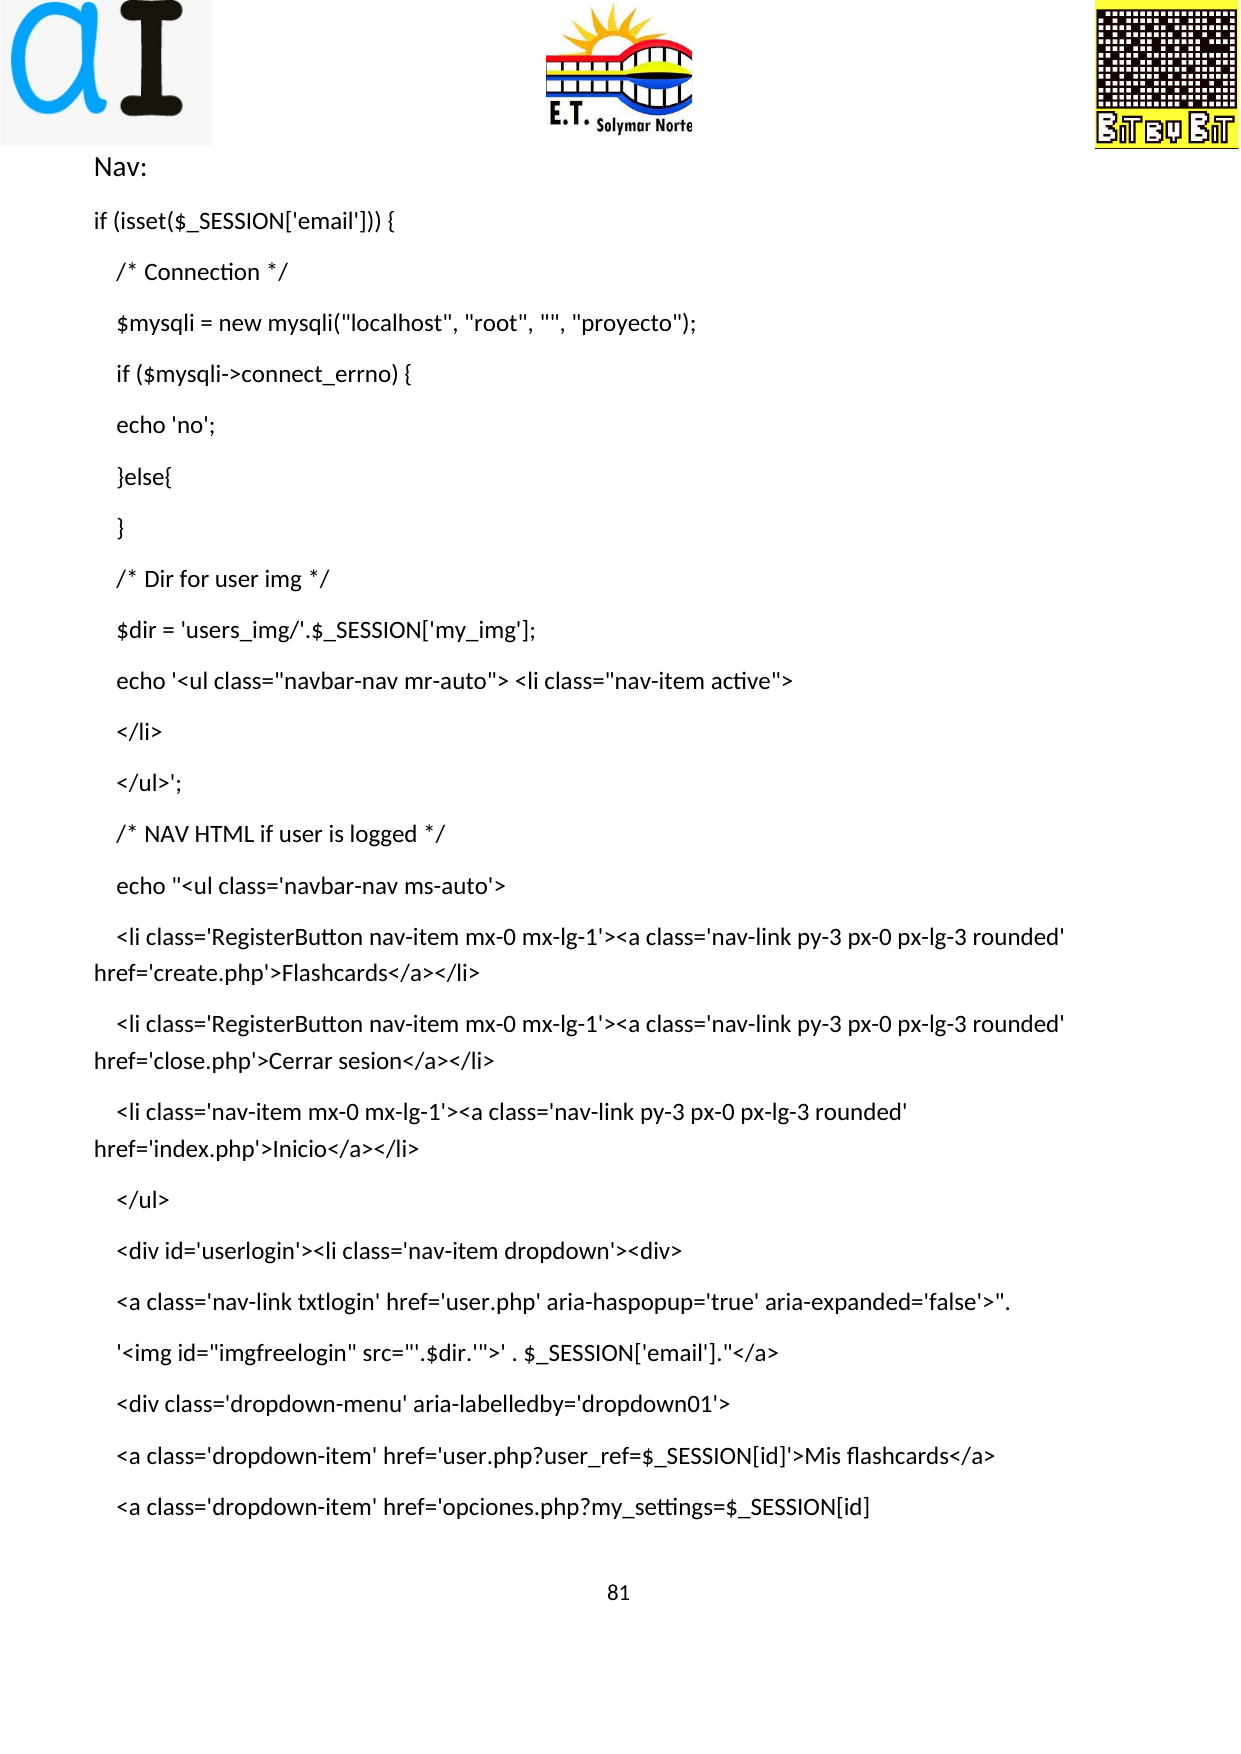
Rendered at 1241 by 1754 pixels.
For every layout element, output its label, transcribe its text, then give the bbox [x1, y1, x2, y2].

text <li class='RegisterButton nav-item mx-0 mx-lg-1'><a class='nav-link py-3 px-0 px-lg-3 rounded' href='create.php'>Flashcards</a></li> [94, 921, 1143, 988]
text echo 'no'; [94, 409, 1143, 440]
text </ul>'; [94, 767, 1143, 798]
text </ul> [94, 1184, 1143, 1214]
picture [0, 0, 212, 146]
text '<img id="imgfreelogin" src="'.$dir.'">' . $_SESSION['email']."</a> [94, 1337, 1143, 1368]
text /* NAV HTML if user is logged */ [94, 819, 1143, 849]
text $mysqli = new mysqli("localhost", "root", "", "proyecto"); [94, 307, 1143, 338]
text } [94, 512, 1143, 542]
picture [1094, 0, 1239, 149]
text $dir = 'users_img/'.$_SESSION['my_img']; [94, 614, 1143, 644]
text /* Dir for user img */ [94, 563, 1143, 593]
text <div id='userlogin'><li class='nav-item dropdown'><div> [94, 1235, 1143, 1266]
text <a class='nav-link txtlogin' href='user.php' aria-haspopup='true' aria-expanded='false'>". [94, 1286, 1143, 1317]
text if ($mysqli->connect_errno) { [94, 358, 1143, 389]
text <a class='dropdown-item' href='opciones.php?my_settings=$_SESSION[id] [94, 1491, 1143, 1521]
picture [546, 0, 693, 146]
text <li class='RegisterButton nav-item mx-0 mx-lg-1'><a class='nav-link py-3 px-0 px-lg-3 rounded' href='close.php'>Cerrar sesion</a></li> [94, 1009, 1143, 1076]
text </li> [94, 716, 1143, 747]
text echo '<ul class="navbar-nav mr-auto"> <li class="nav-item active"> [94, 665, 1143, 696]
text if (isset($_SESSION['email'])) { [94, 205, 1143, 235]
text /* Connection */ [94, 256, 1143, 287]
text <a class='dropdown-item' href='user.php?user_ref=$_SESSION[id]'>Mis flashcards</a> [94, 1440, 1143, 1470]
text }else{ [94, 461, 1143, 491]
text <div class='dropdown-menu' aria-labelledby='dropdown01'> [94, 1389, 1143, 1419]
text <li class='nav-item mx-0 mx-lg-1'><a class='nav-link py-3 px-0 px-lg-3 rounded' href='index.php'>Inicio</a></li> [94, 1096, 1143, 1163]
text Nav: [94, 148, 1143, 183]
text echo "<ul class='navbar-nav ms-auto'> [94, 870, 1143, 900]
